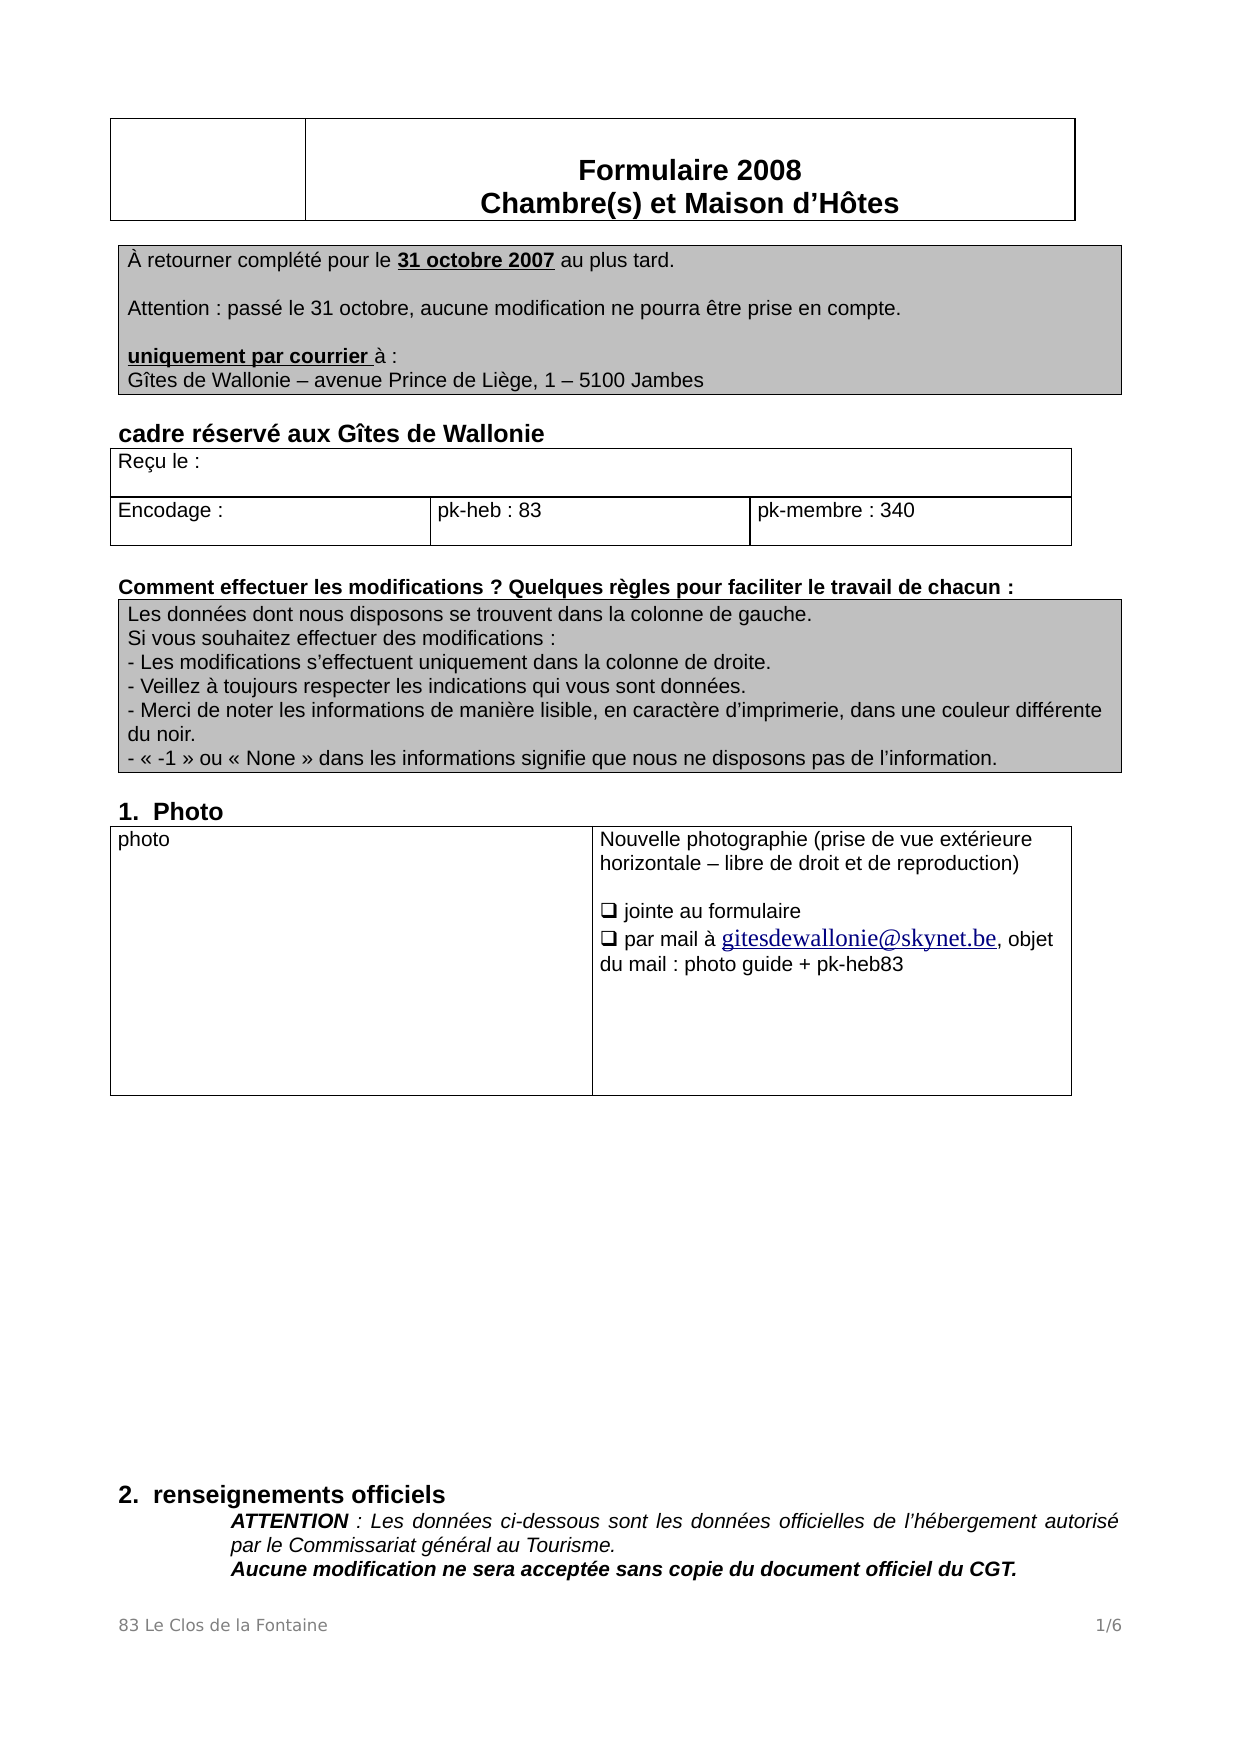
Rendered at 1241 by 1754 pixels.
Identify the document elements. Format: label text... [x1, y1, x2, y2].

text Comment effectuer les modifications ? Quelques règles pour faciliter le travail de chacun : [118, 575, 1122, 599]
table_header Reçu le : [111, 449, 1071, 496]
text cadre réservé aux Gîtes de Wallonie [118, 419, 1122, 447]
table_header Formulaire 2008 Chambre(s) et Maison d’Hôtes [306, 119, 1074, 220]
text Gîtes de Wallonie – avenue Prince de Liège, 1 – 5100 Jambes [119, 364, 1121, 394]
text uniquement par courrier à : [119, 341, 1121, 364]
table_cell Encodage : [111, 498, 430, 545]
table_header Nouvelle photographie (prise de vue extérieure horizontale – libre de droit et de reproduction)  jointe au formulaire  par mail à gitesdewallonie@skynet.be, objet du mail : photo guide + pk-heb83 [593, 827, 1071, 1095]
text - Les modifications s’effectuent uniquement dans la colonne de droite. [119, 647, 1121, 671]
text 1. Photo [118, 797, 1122, 826]
table_cell pk-membre : 340 [751, 498, 1071, 545]
text Les données dont nous disposons se trouvent dans la colonne de gauche. [119, 600, 1121, 623]
text À retourner complété pour le 31 octobre 2007 au plus tard. [119, 246, 1121, 269]
text Si vous souhaitez effectuer des modifications : [119, 623, 1121, 647]
text - « -1 » ou « None » dans les informations signifie que nous ne disposons pas de l’information. [119, 743, 1121, 772]
text 2. renseignements officiels [118, 1480, 1122, 1508]
text Aucune modification ne sera acceptée sans copie du document officiel du CGT. [231, 1556, 1122, 1580]
text Attention : passé le 31 octobre, aucune modification ne pourra être prise en compte. [119, 293, 1121, 317]
text ATTENTION : Les données ci-dessous sont les données officielles de l’hébergement autorisé par le Commissariat général au Tourisme. [231, 1508, 1122, 1556]
table_header [111, 119, 305, 220]
table_cell pk-heb : 83 [431, 498, 749, 545]
text - Merci de noter les informations de manière lisible, en caractère d’imprimerie, dans une couleur différente du noir. [119, 695, 1121, 743]
text - Veillez à toujours respecter les indications qui vous sont données. [119, 671, 1121, 695]
table_header photo [111, 827, 592, 1095]
